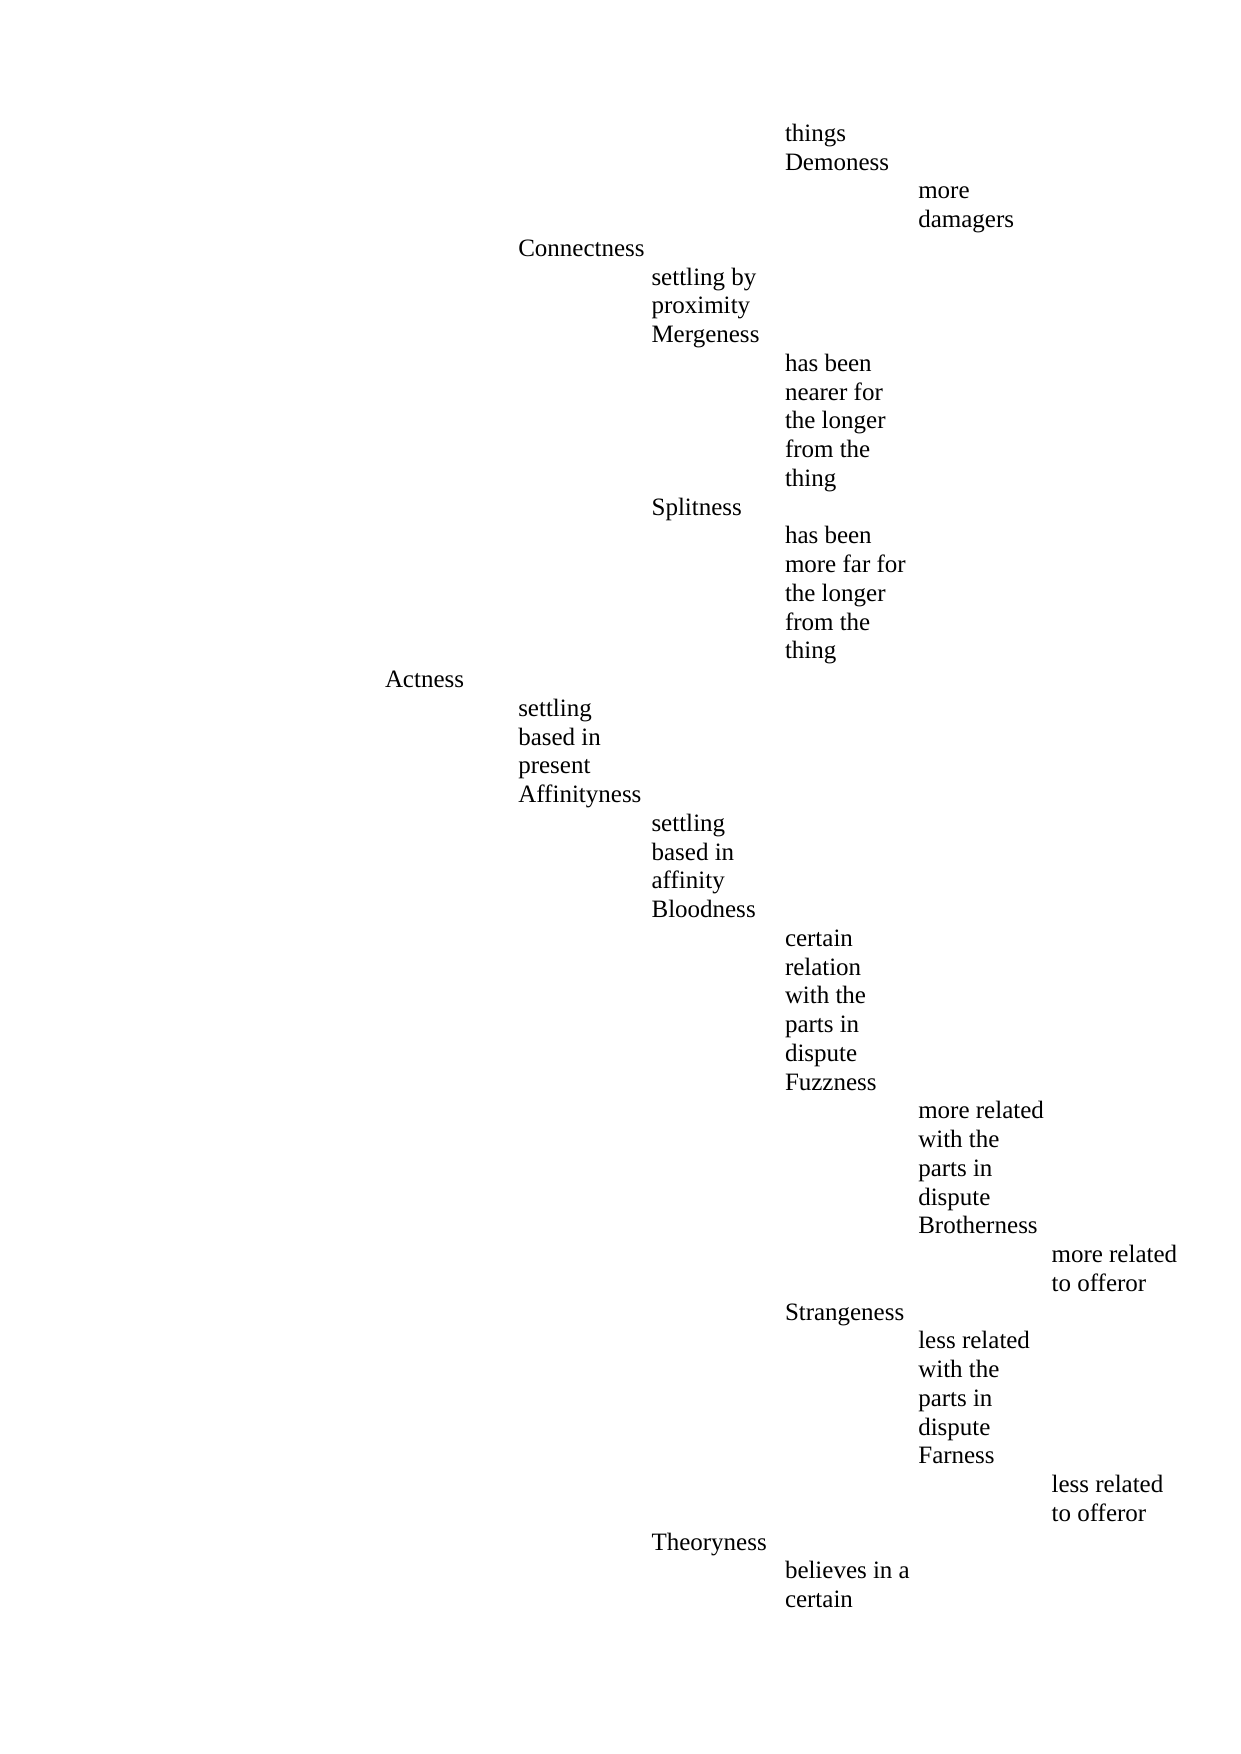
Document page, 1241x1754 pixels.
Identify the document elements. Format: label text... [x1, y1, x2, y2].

table_cell [1048, 923, 1182, 1067]
table_cell [648, 1067, 782, 1096]
table_cell [915, 1067, 1048, 1096]
table_cell [112, 319, 248, 348]
table_cell [782, 1527, 915, 1556]
table_cell [1048, 1211, 1182, 1239]
table_cell [915, 923, 1048, 1067]
table_cell [515, 1096, 648, 1211]
table_cell [248, 118, 382, 147]
table_cell Mergeness [648, 319, 782, 348]
table_cell [515, 1469, 648, 1527]
table_cell [1048, 233, 1182, 262]
table_cell [382, 348, 515, 492]
table_cell less related with the parts in dispute [915, 1326, 1048, 1441]
table_cell [915, 664, 1048, 693]
table_cell Affinityness [515, 779, 648, 808]
table_cell [112, 1297, 248, 1326]
table_cell [648, 693, 782, 779]
table_cell [112, 923, 248, 1067]
table_cell [1048, 492, 1182, 521]
table_cell [382, 808, 515, 894]
table_cell [782, 894, 915, 923]
table_cell [915, 521, 1048, 664]
table_cell [782, 779, 915, 808]
table_cell [382, 1441, 515, 1469]
table_cell [382, 1067, 515, 1096]
table_cell [382, 1527, 515, 1556]
table_cell [515, 808, 648, 894]
table_cell [515, 348, 648, 492]
table_cell [1048, 262, 1182, 319]
table_cell [382, 118, 515, 147]
table_cell [648, 1556, 782, 1613]
table_cell settling by proximity [648, 262, 782, 319]
table_cell [1048, 1326, 1182, 1441]
table_cell [248, 808, 382, 894]
table_cell settling based in present [515, 693, 648, 779]
table_cell [515, 1527, 648, 1556]
table_cell [112, 693, 248, 779]
table_cell [782, 1441, 915, 1469]
table_cell [382, 1326, 515, 1441]
table_cell [112, 808, 248, 894]
table_cell [782, 808, 915, 894]
table_cell [1048, 808, 1182, 894]
table_cell [515, 1556, 648, 1613]
table_cell [248, 1096, 382, 1211]
table_cell [782, 1096, 915, 1211]
table_cell [1048, 118, 1182, 147]
table_cell [1048, 348, 1182, 492]
table_cell [248, 1067, 382, 1096]
table_cell [1048, 176, 1182, 233]
table_cell [112, 147, 248, 176]
table_cell Fuzzness [782, 1067, 915, 1096]
table_cell [112, 664, 248, 693]
table_cell [382, 923, 515, 1067]
table_cell [648, 1239, 782, 1297]
table_cell [648, 176, 782, 233]
table_cell [782, 492, 915, 521]
table_cell [515, 664, 648, 693]
table_cell [248, 492, 382, 521]
table_cell more related to offeror [1048, 1239, 1182, 1297]
table_cell things [782, 118, 915, 147]
table_cell [112, 1469, 248, 1527]
table_cell [915, 1527, 1048, 1556]
table_cell [648, 1326, 782, 1441]
table_cell [648, 348, 782, 492]
table_cell [248, 693, 382, 779]
table_cell [782, 664, 915, 693]
table_cell [112, 1527, 248, 1556]
table_cell [248, 348, 382, 492]
table_cell [382, 1239, 515, 1297]
table_cell [248, 1326, 382, 1441]
table_cell [915, 1297, 1048, 1326]
table_cell [112, 176, 248, 233]
table_cell [1048, 1096, 1182, 1211]
table_cell Splitness [648, 492, 782, 521]
table_cell [382, 521, 515, 664]
table_cell [515, 492, 648, 521]
table_cell [248, 894, 382, 923]
table_cell [515, 894, 648, 923]
table_cell [248, 923, 382, 1067]
table_cell Demoness [782, 147, 915, 176]
table_cell [112, 1067, 248, 1096]
table_cell Farness [915, 1441, 1048, 1469]
table_cell [382, 147, 515, 176]
table_cell [112, 1326, 248, 1441]
table_cell [248, 779, 382, 808]
table_cell [382, 1297, 515, 1326]
table_cell [515, 1441, 648, 1469]
table_cell [248, 1469, 382, 1527]
table_cell [915, 1469, 1048, 1527]
table_cell [1048, 1527, 1182, 1556]
table_cell [248, 262, 382, 319]
table_cell [112, 492, 248, 521]
table_cell [648, 779, 782, 808]
table_cell [1048, 1297, 1182, 1326]
table_cell [782, 1239, 915, 1297]
table_cell [648, 923, 782, 1067]
table_cell [782, 1211, 915, 1239]
table_cell [515, 262, 648, 319]
table_cell [382, 233, 515, 262]
table_cell Theoryness [648, 1527, 782, 1556]
table_cell [782, 176, 915, 233]
table_cell more damagers [915, 176, 1048, 233]
table_cell [112, 1211, 248, 1239]
table_cell [515, 147, 648, 176]
table_cell [782, 1469, 915, 1527]
table_cell [515, 176, 648, 233]
table_cell [112, 894, 248, 923]
table_cell [112, 779, 248, 808]
table_cell has been more far for the longer from the thing [782, 521, 915, 664]
table_cell [382, 262, 515, 319]
table_cell [248, 319, 382, 348]
table_cell [915, 492, 1048, 521]
table_cell [1048, 664, 1182, 693]
table_cell [915, 779, 1048, 808]
table_cell Bloodness [648, 894, 782, 923]
table_cell [648, 147, 782, 176]
table_cell [782, 319, 915, 348]
table_cell believes in a certain [782, 1556, 915, 1613]
table_cell [248, 1239, 382, 1297]
table_cell [382, 894, 515, 923]
table_cell [248, 1211, 382, 1239]
table_cell [1048, 693, 1182, 779]
table_cell [915, 233, 1048, 262]
table_cell [382, 319, 515, 348]
table_cell [915, 319, 1048, 348]
table_cell [915, 894, 1048, 923]
table_cell [1048, 894, 1182, 923]
table_cell has been nearer for the longer from the thing [782, 348, 915, 492]
table_cell [915, 118, 1048, 147]
table_cell [648, 1096, 782, 1211]
table_cell [382, 1556, 515, 1613]
table_cell [782, 233, 915, 262]
table_cell [382, 1469, 515, 1527]
table_cell [648, 1211, 782, 1239]
table_cell [515, 1067, 648, 1096]
table_cell [112, 262, 248, 319]
table_cell more related with the parts in dispute [915, 1096, 1048, 1211]
table_cell [1048, 1556, 1182, 1613]
table_cell [382, 1211, 515, 1239]
table_cell [248, 1527, 382, 1556]
table_cell [1048, 1441, 1182, 1469]
table_cell [1048, 521, 1182, 664]
table_cell [515, 1326, 648, 1441]
table_cell [112, 1239, 248, 1297]
table_cell [915, 348, 1048, 492]
table_cell [382, 492, 515, 521]
table_cell [648, 233, 782, 262]
table_cell [648, 664, 782, 693]
table_cell [112, 233, 248, 262]
table_cell [248, 664, 382, 693]
table_cell [915, 262, 1048, 319]
table_cell [382, 1096, 515, 1211]
table_cell [782, 1326, 915, 1441]
table_cell [1048, 319, 1182, 348]
table_cell [382, 693, 515, 779]
table_cell [648, 1469, 782, 1527]
table_cell [915, 1239, 1048, 1297]
table_cell Actness [382, 664, 515, 693]
table_cell less related to offeror [1048, 1469, 1182, 1527]
table_cell [1048, 779, 1182, 808]
table_cell [515, 1211, 648, 1239]
table_cell [515, 923, 648, 1067]
table_cell [112, 521, 248, 664]
table_cell [248, 176, 382, 233]
table_cell [515, 118, 648, 147]
table_cell [1048, 1067, 1182, 1096]
table_cell [915, 693, 1048, 779]
table_cell [248, 1441, 382, 1469]
table_cell [112, 118, 248, 147]
table_cell [648, 521, 782, 664]
table_cell [382, 176, 515, 233]
table_cell [515, 319, 648, 348]
table_cell [915, 147, 1048, 176]
table_cell [648, 1297, 782, 1326]
table_cell certain relation with the parts in dispute [782, 923, 915, 1067]
table_cell [112, 1096, 248, 1211]
table_cell [112, 348, 248, 492]
table_cell [515, 521, 648, 664]
table_cell [515, 1239, 648, 1297]
table_cell settling based in affinity [648, 808, 782, 894]
table_cell [648, 118, 782, 147]
table_cell [248, 1556, 382, 1613]
table_cell [248, 1297, 382, 1326]
table_cell [915, 1556, 1048, 1613]
table_cell [248, 147, 382, 176]
table_cell [515, 1297, 648, 1326]
table_cell [112, 1441, 248, 1469]
table_cell [248, 521, 382, 664]
table_cell [382, 779, 515, 808]
table_cell [112, 1556, 248, 1613]
table_cell [915, 808, 1048, 894]
table_cell [782, 262, 915, 319]
table_cell Brotherness [915, 1211, 1048, 1239]
table_cell [1048, 147, 1182, 176]
table_cell [248, 233, 382, 262]
table_cell Connectness [515, 233, 648, 262]
table_cell [782, 693, 915, 779]
table_cell Strangeness [782, 1297, 915, 1326]
table_cell [648, 1441, 782, 1469]
